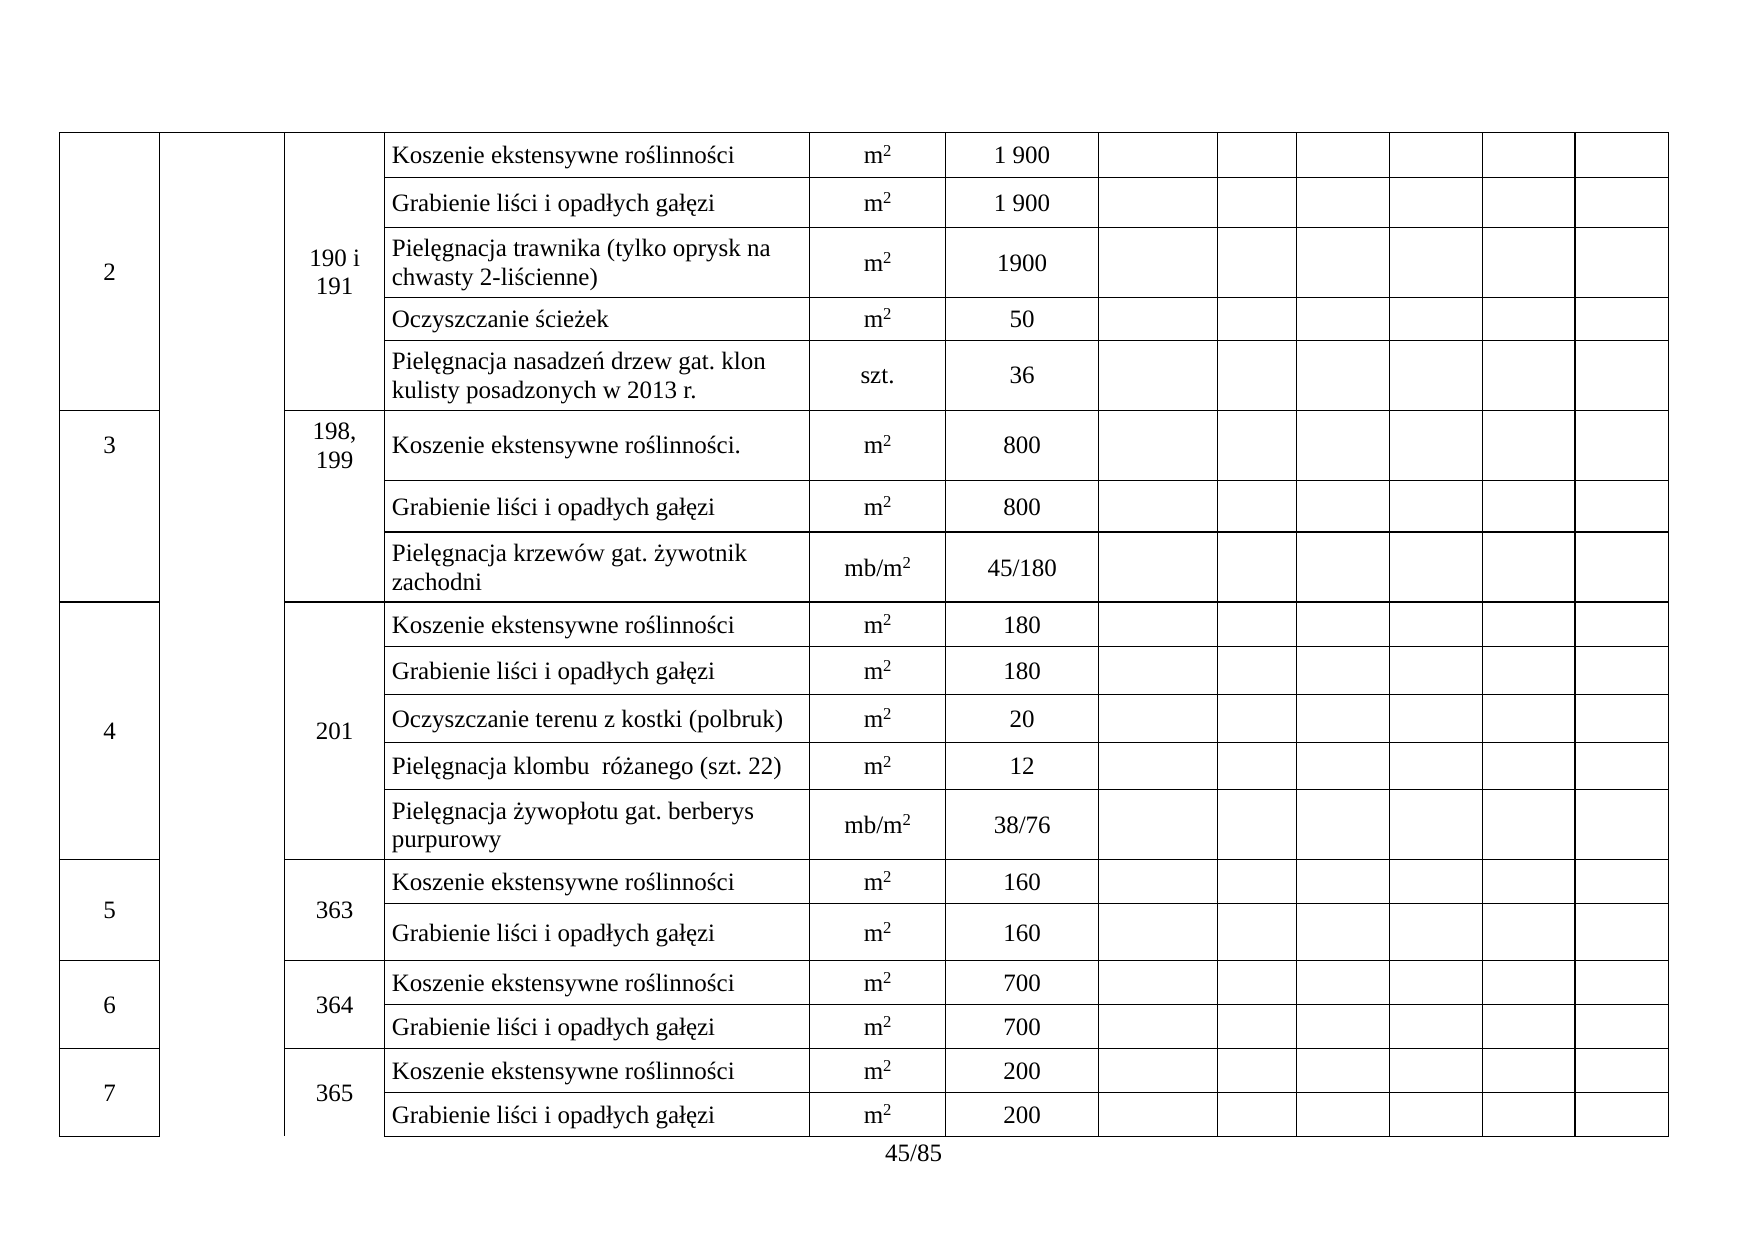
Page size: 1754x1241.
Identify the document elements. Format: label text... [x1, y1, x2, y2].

table_cell 3 [60, 411, 159, 479]
table_cell Koszenie ekstensywne roślinności. [385, 411, 809, 479]
table_cell [1390, 1049, 1482, 1092]
table_cell [1099, 860, 1217, 903]
table_cell [1218, 178, 1296, 227]
table_cell [1218, 1093, 1296, 1136]
table_cell [1390, 695, 1482, 742]
table_cell [1576, 1093, 1668, 1136]
table_cell m2 [810, 133, 945, 177]
table_cell 160 [946, 904, 1098, 959]
table_cell [1297, 298, 1389, 339]
table_cell [1099, 411, 1217, 479]
table_cell [1218, 860, 1296, 903]
table_cell [1576, 411, 1668, 479]
table_cell [1218, 133, 1296, 177]
table_cell m2 [810, 1093, 945, 1136]
table_cell [1218, 298, 1296, 339]
table_cell m2 [810, 411, 945, 479]
table_cell [1099, 743, 1217, 789]
table_cell [1576, 603, 1668, 646]
table_cell [1297, 533, 1389, 601]
table_cell [1576, 533, 1668, 601]
table_cell [1576, 647, 1668, 694]
table_cell m2 [810, 228, 945, 297]
table_cell [1297, 790, 1389, 859]
table_cell [1483, 533, 1574, 601]
table_cell m2 [810, 647, 945, 694]
table_cell Koszenie ekstensywne roślinności [385, 961, 809, 1004]
table_cell [1483, 411, 1574, 479]
table_cell [1390, 533, 1482, 601]
table_cell [1483, 341, 1574, 409]
table_cell [1099, 790, 1217, 859]
table_cell 363 [285, 860, 384, 959]
table_cell [1390, 481, 1482, 531]
table_cell [1099, 533, 1217, 601]
table_cell [1218, 533, 1296, 601]
table_cell 364 [285, 961, 384, 1048]
table_cell [1576, 298, 1668, 339]
table_cell [1483, 481, 1574, 531]
table_cell [1297, 904, 1389, 959]
table_cell m2 [810, 298, 945, 339]
table_cell [1099, 341, 1217, 409]
table_cell [1218, 228, 1296, 297]
table_cell 45/180 [946, 533, 1098, 601]
table_cell mb/m2 [810, 790, 945, 859]
table_cell [1297, 695, 1389, 742]
table_cell Pielęgnacja krzewów gat. żywotnik zachodni [385, 533, 809, 601]
table_cell [1483, 961, 1574, 1004]
table_cell [1390, 1005, 1482, 1048]
table_cell [1483, 1005, 1574, 1048]
table_cell 1900 [946, 228, 1098, 297]
table_cell [1390, 178, 1482, 227]
table_cell [1390, 228, 1482, 297]
table_cell m2 [810, 178, 945, 227]
table_cell 160 [946, 860, 1098, 903]
table_cell [1390, 341, 1482, 409]
table_cell m2 [810, 603, 945, 646]
table_cell [1297, 603, 1389, 646]
table_cell 38/76 [946, 790, 1098, 859]
table_cell [1218, 1049, 1296, 1092]
table_cell 1 900 [946, 178, 1098, 227]
table_cell [1099, 695, 1217, 742]
table_cell [1576, 228, 1668, 297]
table_cell [1576, 1049, 1668, 1092]
table_cell [1297, 647, 1389, 694]
table_cell [1576, 695, 1668, 742]
table_cell m2 [810, 481, 945, 531]
table_cell 700 [946, 1005, 1098, 1048]
table_cell [1483, 1049, 1574, 1092]
table_cell [1218, 1005, 1296, 1048]
table_cell 36 [946, 341, 1098, 409]
table_cell 180 [946, 647, 1098, 694]
table_cell Grabienie liści i opadłych gałęzi [385, 178, 809, 227]
table_cell [1099, 1049, 1217, 1092]
table_cell Pielęgnacja nasadzeń drzew gat. klon kulisty posadzonych w 2013 r. [385, 341, 809, 409]
table_cell Oczyszczanie terenu z kostki (polbruk) [385, 695, 809, 742]
table_cell 190 i 191 [285, 133, 384, 409]
table_cell Koszenie ekstensywne roślinności [385, 133, 809, 177]
table_cell [285, 531, 384, 601]
table_cell Grabienie liści i opadłych gałęzi [385, 904, 809, 959]
table_cell [1099, 228, 1217, 297]
table_cell m2 [810, 961, 945, 1004]
table_cell [1218, 411, 1296, 479]
table_cell [1297, 1049, 1389, 1092]
table_cell [1099, 904, 1217, 959]
table_cell Grabienie liści i opadłych gałęzi [385, 1005, 809, 1048]
table_cell [1576, 961, 1668, 1004]
table_cell [1297, 860, 1389, 903]
table_cell 800 [946, 481, 1098, 531]
table_cell m2 [810, 1049, 945, 1092]
table_cell [1576, 1005, 1668, 1048]
table_cell 365 [285, 1049, 384, 1136]
table_cell 200 [946, 1093, 1098, 1136]
table_cell 50 [946, 298, 1098, 339]
table_cell [1218, 695, 1296, 742]
table_cell [1297, 411, 1389, 479]
table_cell [1576, 341, 1668, 409]
table_cell 180 [946, 603, 1098, 646]
table_cell [1297, 178, 1389, 227]
table_cell 4 [60, 603, 159, 859]
table_cell [1576, 133, 1668, 177]
table_cell [1099, 1005, 1217, 1048]
table_cell [1218, 603, 1296, 646]
table_cell Grabienie liści i opadłych gałęzi [385, 647, 809, 694]
table_cell [1576, 481, 1668, 531]
table_cell Grabienie liści i opadłych gałęzi [385, 1093, 809, 1136]
table_cell [1297, 133, 1389, 177]
table_cell [1576, 860, 1668, 903]
table_cell [1483, 1093, 1574, 1136]
table_cell 20 [946, 695, 1098, 742]
table_cell [1390, 1093, 1482, 1136]
table_cell [1483, 904, 1574, 959]
table_cell Pielęgnacja trawnika (tylko oprysk na chwasty 2-liścienne) [385, 228, 809, 297]
table_cell 800 [946, 411, 1098, 479]
table_cell 200 [946, 1049, 1098, 1092]
table_cell [1390, 133, 1482, 177]
table_cell [1218, 481, 1296, 531]
table_cell [160, 133, 284, 1136]
table_cell [1297, 228, 1389, 297]
table_cell mb/m2 [810, 533, 945, 601]
table_cell [1218, 743, 1296, 789]
table_cell [1297, 481, 1389, 531]
table_cell 201 [285, 603, 384, 859]
table_cell m2 [810, 695, 945, 742]
table_cell 7 [60, 1049, 159, 1136]
table_cell [285, 480, 384, 531]
table_cell [1297, 1093, 1389, 1136]
table_cell [1483, 790, 1574, 859]
table_cell [1390, 603, 1482, 646]
table_cell [1483, 178, 1574, 227]
table_cell [1390, 860, 1482, 903]
table_cell [1483, 647, 1574, 694]
table_cell [1390, 298, 1482, 339]
table_cell [1218, 647, 1296, 694]
table_cell 6 [60, 961, 159, 1048]
table_cell [1390, 647, 1482, 694]
table_cell [1576, 178, 1668, 227]
table_cell Oczyszczanie ścieżek [385, 298, 809, 339]
table_cell 5 [60, 860, 159, 959]
table_cell [1390, 961, 1482, 1004]
table_cell [1099, 133, 1217, 177]
table_cell Pielęgnacja żywopłotu gat. berberys purpurowy [385, 790, 809, 859]
table_cell [1483, 860, 1574, 903]
table_cell [1390, 904, 1482, 959]
table_cell [1483, 133, 1574, 177]
table_cell [60, 480, 159, 531]
table_cell [1390, 411, 1482, 479]
table_cell [1099, 961, 1217, 1004]
table_cell Koszenie ekstensywne roślinności [385, 1049, 809, 1092]
table_cell [1576, 904, 1668, 959]
table_cell [1483, 228, 1574, 297]
table_cell [1297, 341, 1389, 409]
table_cell Koszenie ekstensywne roślinności [385, 603, 809, 646]
table_cell [1576, 790, 1668, 859]
table_cell [1099, 178, 1217, 227]
table_cell Koszenie ekstensywne roślinności [385, 860, 809, 903]
table_cell m2 [810, 743, 945, 789]
table_cell 198, 199 [285, 411, 384, 479]
table_cell [1390, 790, 1482, 859]
table_cell m2 [810, 904, 945, 959]
table_cell [1218, 904, 1296, 959]
table_cell [1483, 298, 1574, 339]
table_cell [1483, 695, 1574, 742]
table_cell [1483, 743, 1574, 789]
table_cell [1099, 647, 1217, 694]
table_cell 2 [60, 133, 159, 409]
table_cell 700 [946, 961, 1098, 1004]
table_cell [1218, 341, 1296, 409]
table_cell Pielęgnacja klombu różanego (szt. 22) [385, 743, 809, 789]
table_cell [1099, 298, 1217, 339]
table_cell 1 900 [946, 133, 1098, 177]
table_cell szt. [810, 341, 945, 409]
table_cell [60, 531, 159, 601]
table_cell [1297, 1005, 1389, 1048]
table_cell [1099, 603, 1217, 646]
table_cell [1218, 790, 1296, 859]
table_cell [1099, 1093, 1217, 1136]
table_cell [1297, 743, 1389, 789]
table_cell [1297, 961, 1389, 1004]
table_cell [1483, 603, 1574, 646]
table_cell [1099, 481, 1217, 531]
table_cell Grabienie liści i opadłych gałęzi [385, 481, 809, 531]
table_cell m2 [810, 860, 945, 903]
table_cell [1390, 743, 1482, 789]
table_cell [1576, 743, 1668, 789]
table_cell [1218, 961, 1296, 1004]
table_cell 12 [946, 743, 1098, 789]
table_cell m2 [810, 1005, 945, 1048]
